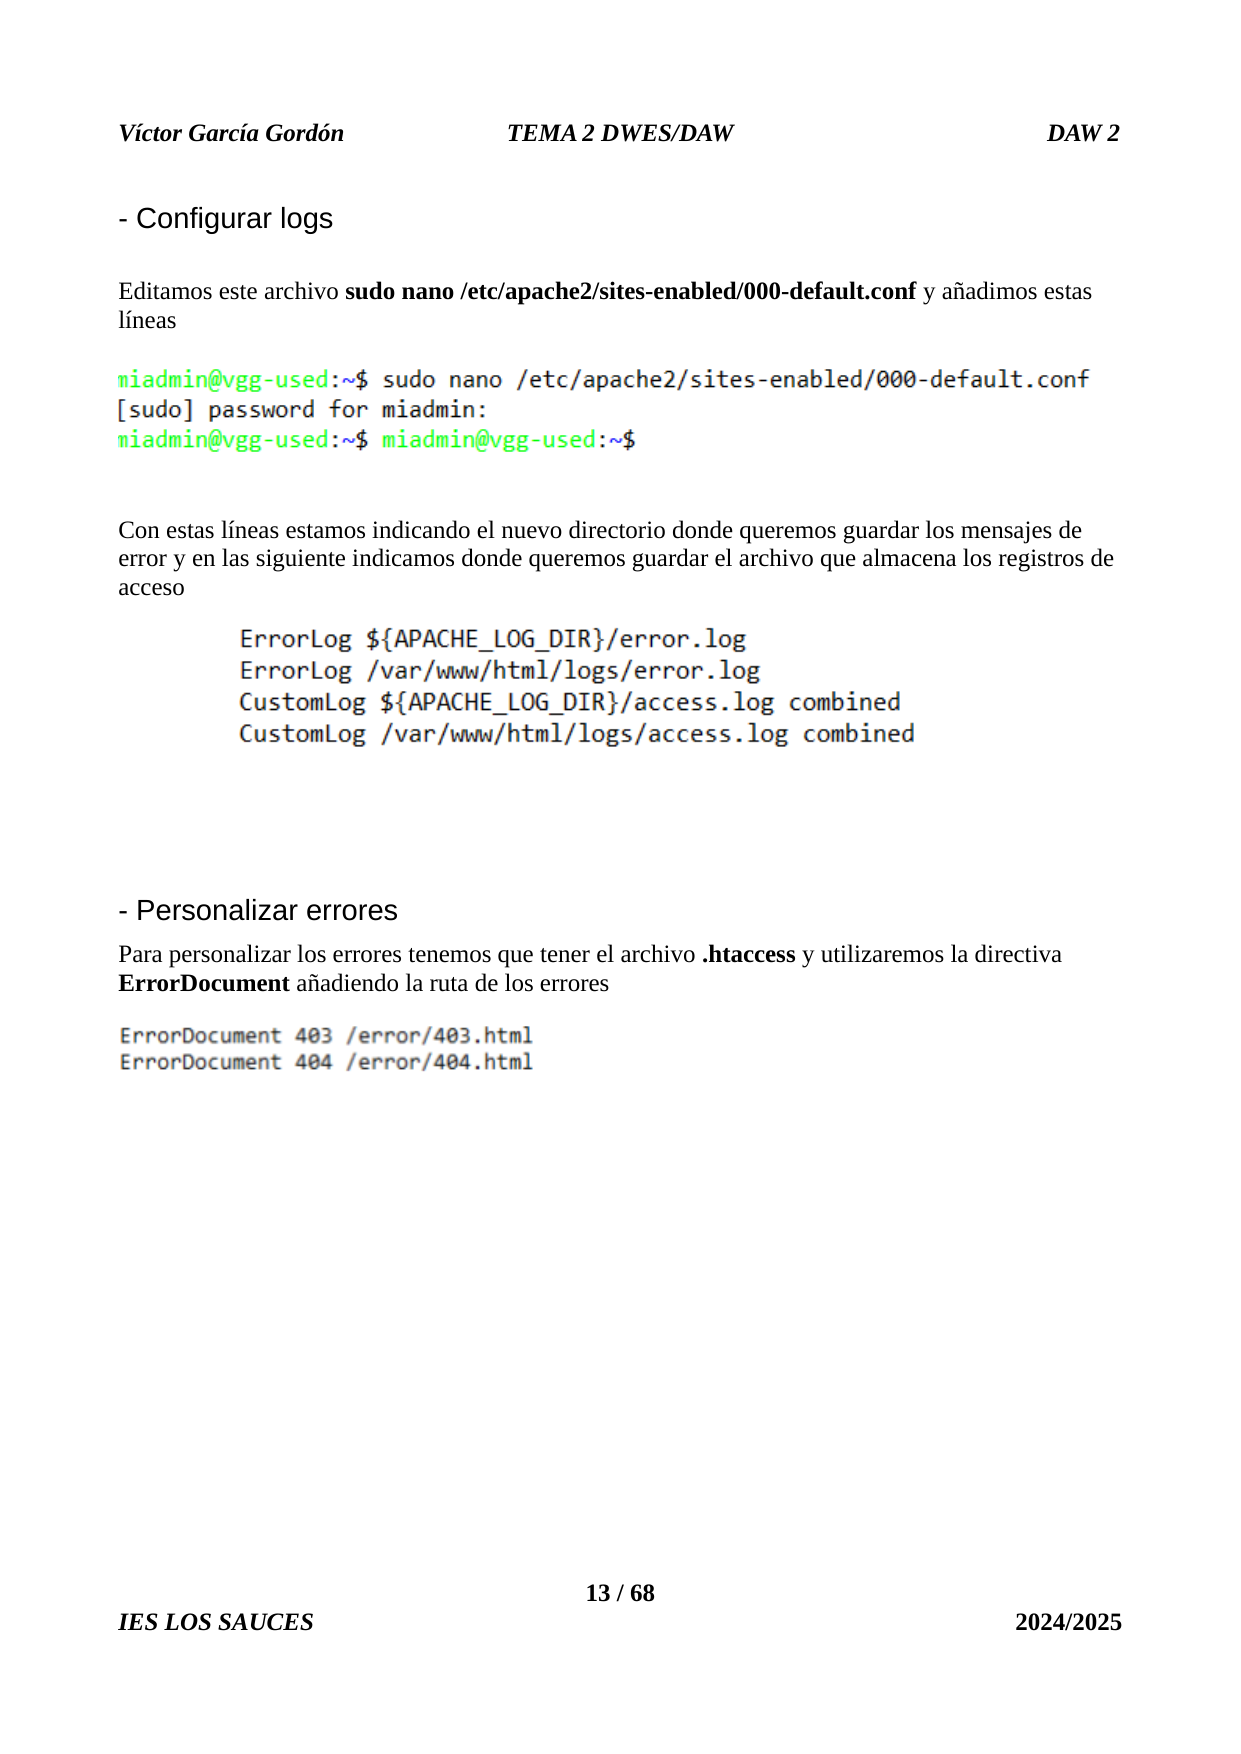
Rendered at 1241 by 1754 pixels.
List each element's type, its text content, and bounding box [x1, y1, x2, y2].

subtitle - Configurar logs [118, 201, 1122, 235]
text Para personalizar los errores tenemos que tener el archivo .htaccess y utilizaremos la directiva ErrorDocument añadiendo la ruta de los errores [118, 939, 1122, 997]
picture [118, 1025, 550, 1084]
text Con estas líneas estamos indicando el nuevo directorio donde queremos guardar los mensajes de error y en las siguiente indicamos donde queremos guardar el archivo que almacena los registros de acceso [118, 515, 1122, 601]
text Editamos este archivo sudo nano /etc/apache2/sites-enabled/000-default.conf y añadimos estas líneas [118, 276, 1122, 334]
picture [202, 601, 1039, 769]
picture [118, 362, 1123, 458]
subtitle - Personalizar errores [118, 893, 1122, 927]
